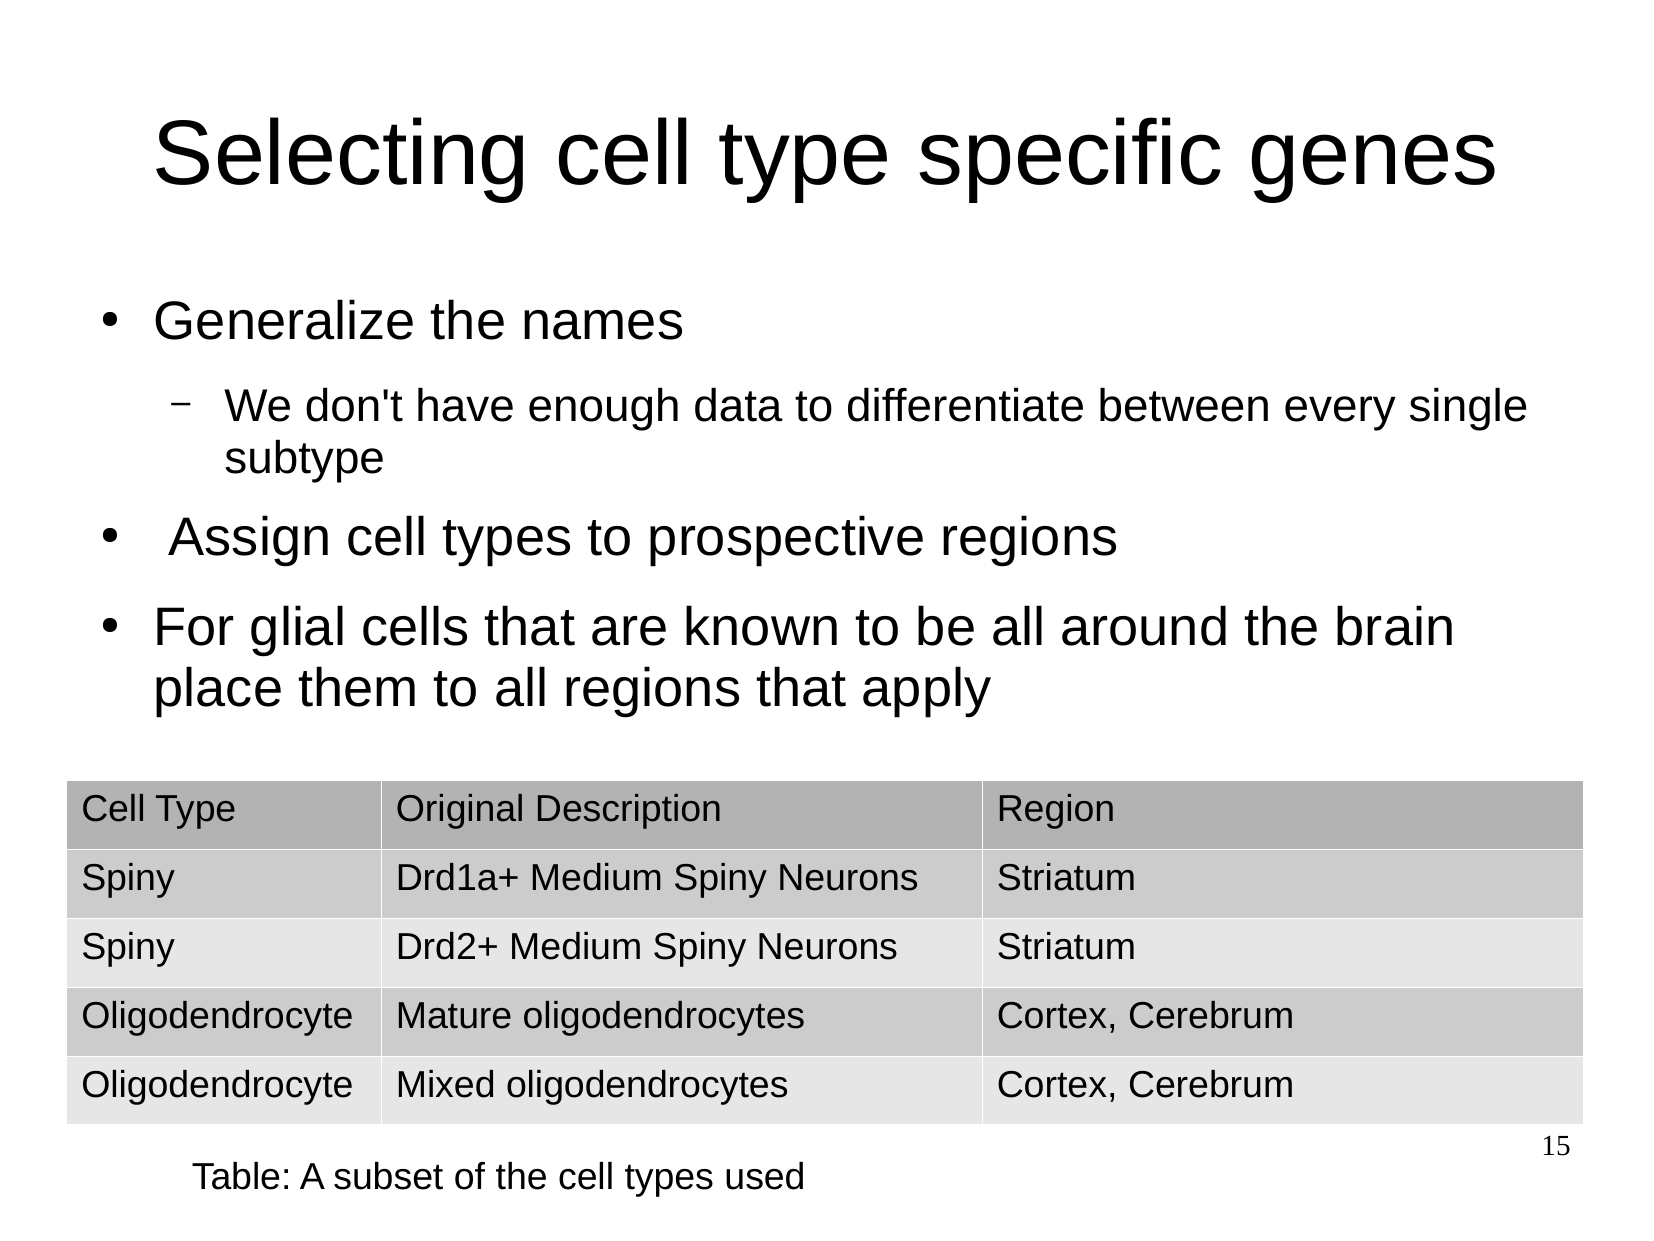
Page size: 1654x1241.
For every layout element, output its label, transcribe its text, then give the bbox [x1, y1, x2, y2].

table_cell Drd1a+ Medium Spiny Neurons [382, 850, 982, 918]
table_header Cell Type [67, 781, 381, 849]
table_cell Spiny [67, 850, 381, 918]
list Generalize the names We don't have enough data to differentiate between every single subtype Assign cell types to prospective regions For glial cells that are known to be all around the brain place them to all regions that apply [82, 290, 1571, 780]
table_cell Oligodendrocyte [67, 988, 381, 1056]
table_cell Striatum [983, 919, 1583, 987]
table_header Region [983, 781, 1583, 849]
text_box Table: A subset of the cell types used [177, 1147, 851, 1205]
table_cell Drd2+ Medium Spiny Neurons [382, 919, 982, 987]
table_cell Cortex, Cerebrum [983, 1057, 1583, 1124]
table_cell Cortex, Cerebrum [983, 988, 1583, 1056]
title Selecting cell type specific genes [82, 49, 1571, 257]
table_cell Mixed oligodendrocytes [382, 1057, 982, 1124]
table_cell Oligodendrocyte [67, 1057, 381, 1124]
table_cell Mature oligodendrocytes [382, 988, 982, 1056]
table_header Original Description [382, 781, 982, 849]
table_cell Spiny [67, 919, 381, 987]
table_cell Striatum [983, 850, 1583, 918]
